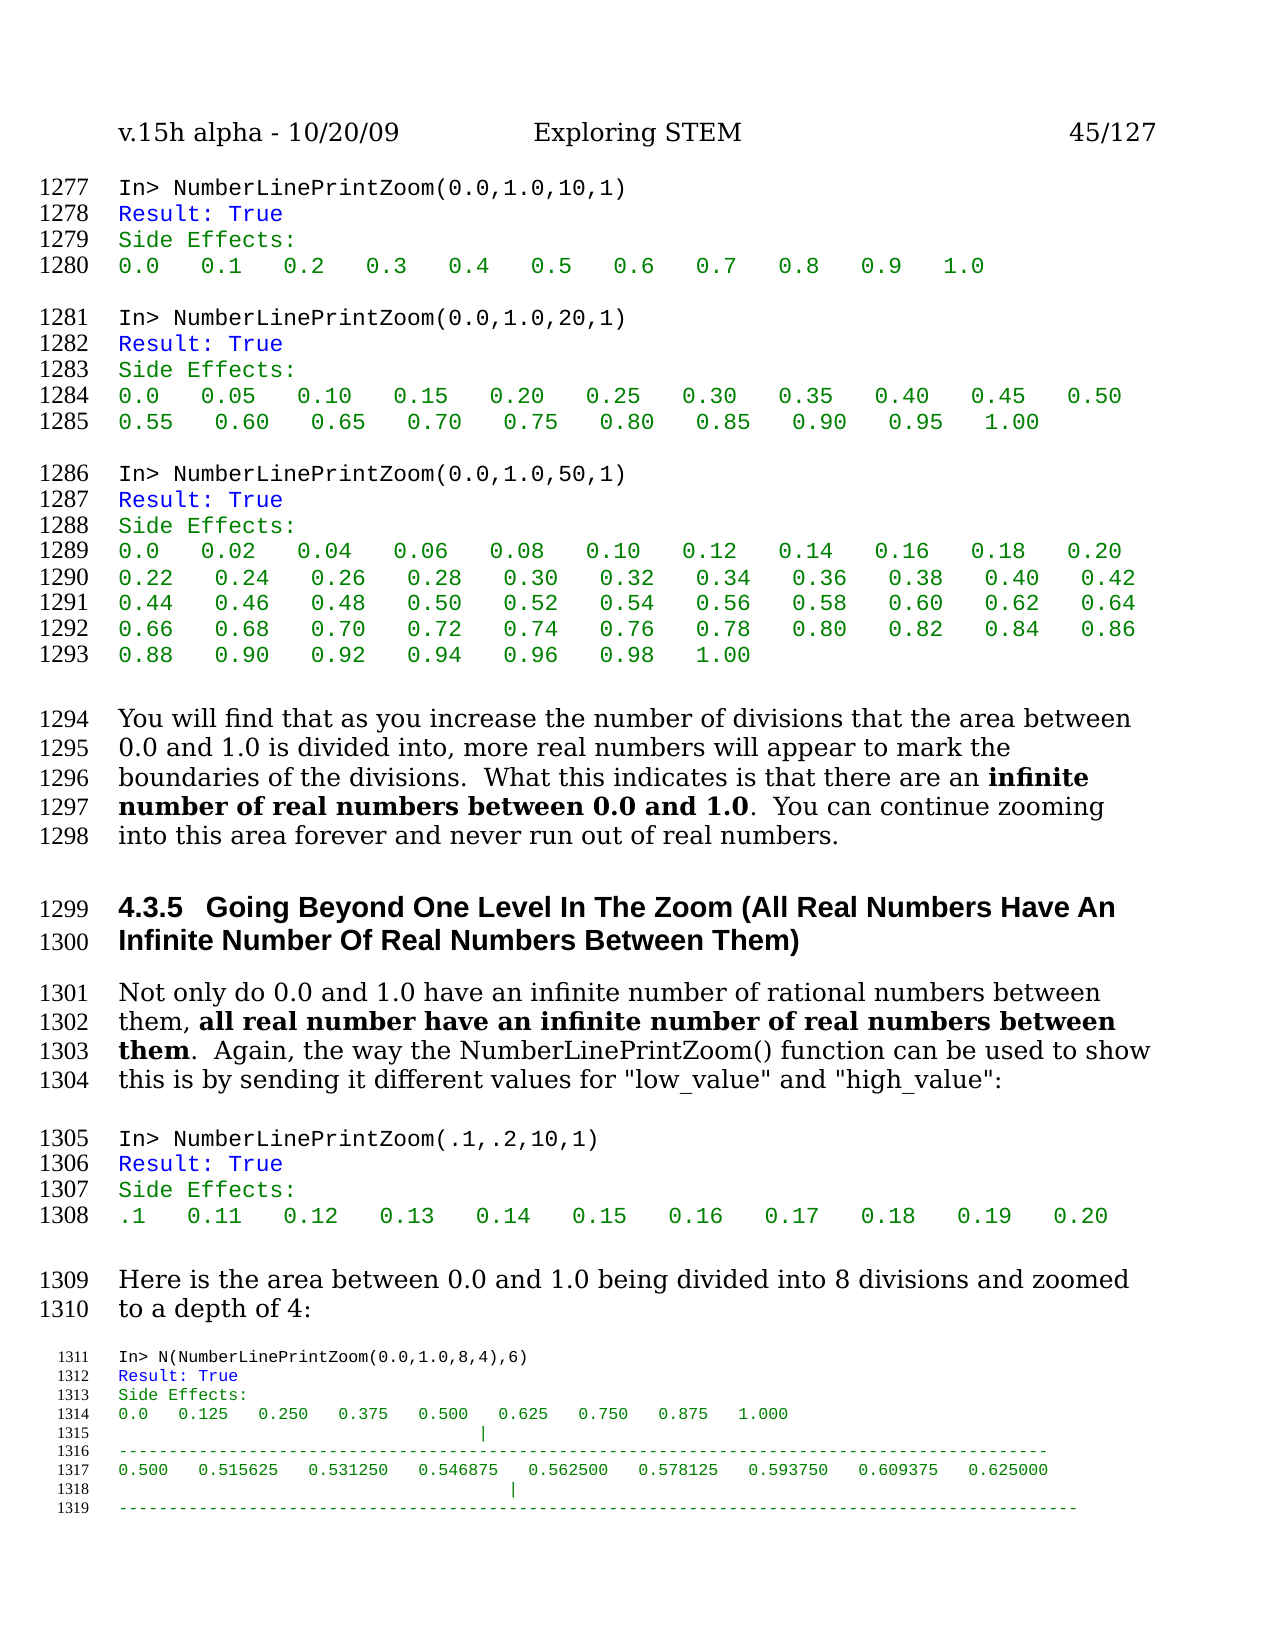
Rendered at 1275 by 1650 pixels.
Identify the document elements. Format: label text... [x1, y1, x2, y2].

text Side Effects: [118, 1179, 1157, 1205]
text 0.0 0.1 0.2 0.3 0.4 0.5 0.6 0.7 0.8 0.9 1.0 [118, 254, 1157, 281]
subtitle Going Beyond One Level In The Zoom (All Real Numbers Have An Infinite Number Of Real Numbers Between Them) [118, 890, 1157, 957]
text Result: True [118, 203, 1157, 229]
text .1 0.11 0.12 0.13 0.14 0.15 0.16 0.17 0.18 0.19 0.20 [118, 1205, 1157, 1231]
text Here is the area between 0.0 and 1.0 being divided into 8 divisions and zoomed to a depth of 4: [118, 1266, 1157, 1324]
text Result: True [118, 488, 1157, 514]
text | [118, 1481, 1157, 1499]
text In> N(NumberLinePrintZoom(0.0,1.0,8,4),6) [118, 1349, 1157, 1368]
text Not only do 0.0 and 1.0 have an infinite number of rational numbers between them, all real number have an infinite number of real numbers between them. Again, the way the NumberLinePrintZoom() function can be used to show this is by sending it different values for "low_value" and "high_value": [118, 978, 1157, 1095]
text ------------------------------------------------------------------------------------------------ [118, 1499, 1157, 1518]
text In> NumberLinePrintZoom(0.0,1.0,20,1) [118, 306, 1157, 332]
text --------------------------------------------------------------------------------------------- [118, 1443, 1157, 1462]
text Side Effects: [118, 229, 1157, 254]
text In> NumberLinePrintZoom(0.0,1.0,10,1) [118, 177, 1157, 203]
text 0.0 0.125 0.250 0.375 0.500 0.625 0.750 0.875 1.000 [118, 1405, 1157, 1424]
text In> NumberLinePrintZoom(.1,.2,10,1) [118, 1127, 1157, 1153]
text | [118, 1424, 1157, 1443]
text Result: True [118, 332, 1157, 358]
text You will find that as you increase the number of divisions that the area between 0.0 and 1.0 is divided into, more real numbers will appear to mark the boundaries of the divisions. What this indicates is that there are an infinite number of real numbers between 0.0 and 1.0. You can continue zooming into this area forever and never run out of real numbers. [118, 704, 1157, 851]
text 0.0 0.05 0.10 0.15 0.20 0.25 0.30 0.35 0.40 0.45 0.50 0.55 0.60 0.65 0.70 0.75 0.80 0.85 0.90 0.95 1.00 [118, 384, 1157, 436]
text Result: True [118, 1368, 1157, 1386]
text Side Effects: [118, 514, 1157, 540]
text In> NumberLinePrintZoom(0.0,1.0,50,1) [118, 462, 1157, 488]
text 0.500 0.515625 0.531250 0.546875 0.562500 0.578125 0.593750 0.609375 0.625000 [118, 1462, 1157, 1481]
text Side Effects: [118, 358, 1157, 384]
text Result: True [118, 1153, 1157, 1179]
text Side Effects: [118, 1386, 1157, 1405]
text 0.0 0.02 0.04 0.06 0.08 0.10 0.12 0.14 0.16 0.18 0.20 0.22 0.24 0.26 0.28 0.30 0.32 0.34 0.36 0.38 0.40 0.42 0.44 0.46 0.48 0.50 0.52 0.54 0.56 0.58 0.60 0.62 0.64 0.66 0.68 0.70 0.72 0.74 0.76 0.78 0.80 0.82 0.84 0.86 0.88 0.90 0.92 0.94 0.96 0.98 1.00 [118, 540, 1157, 669]
